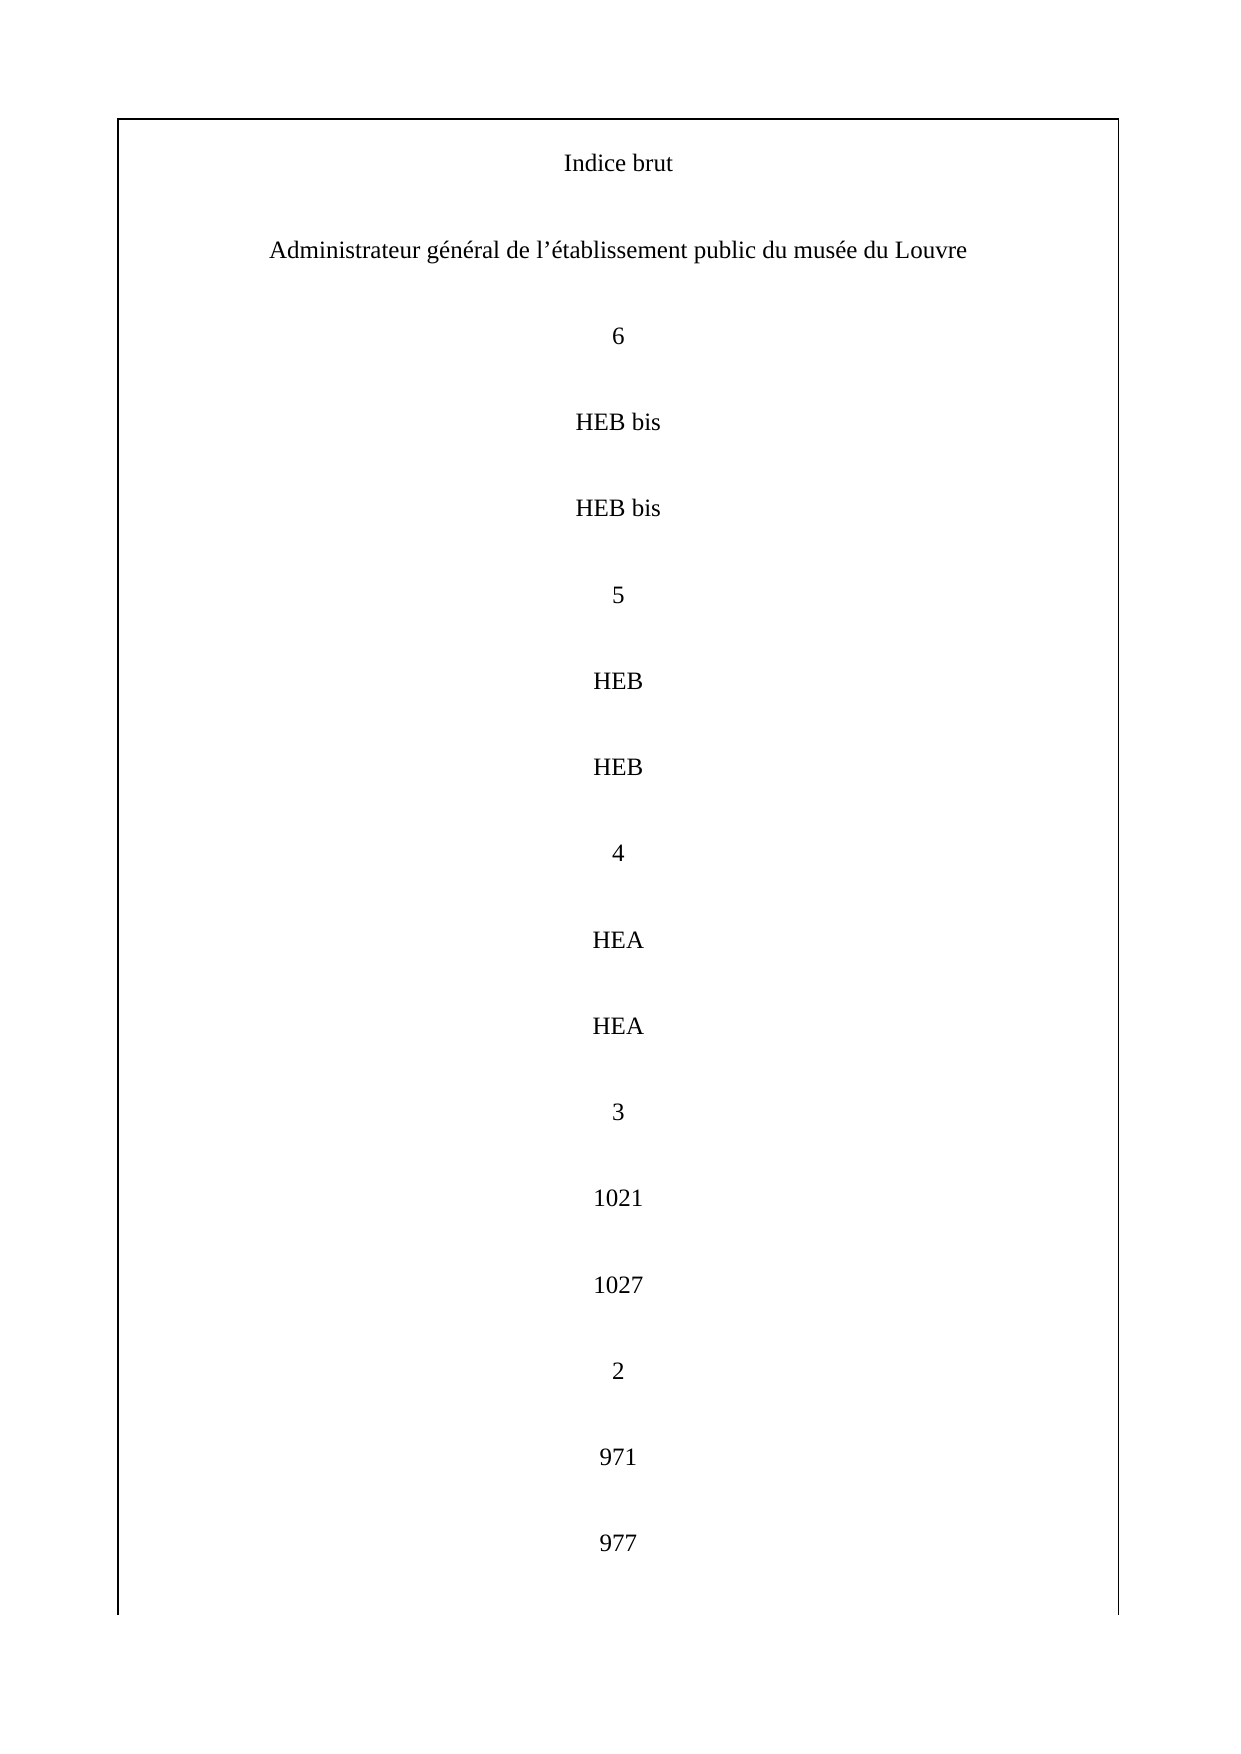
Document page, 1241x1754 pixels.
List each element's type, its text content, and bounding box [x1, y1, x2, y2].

table_header Indice brut Administrateur général de l’établissement public du musée du Louvre 6 HEB bis HEB bis 5 HEB HEB 4 HEA HEA 3 1021 1027 2 971 977 [119, 120, 1118, 1615]
